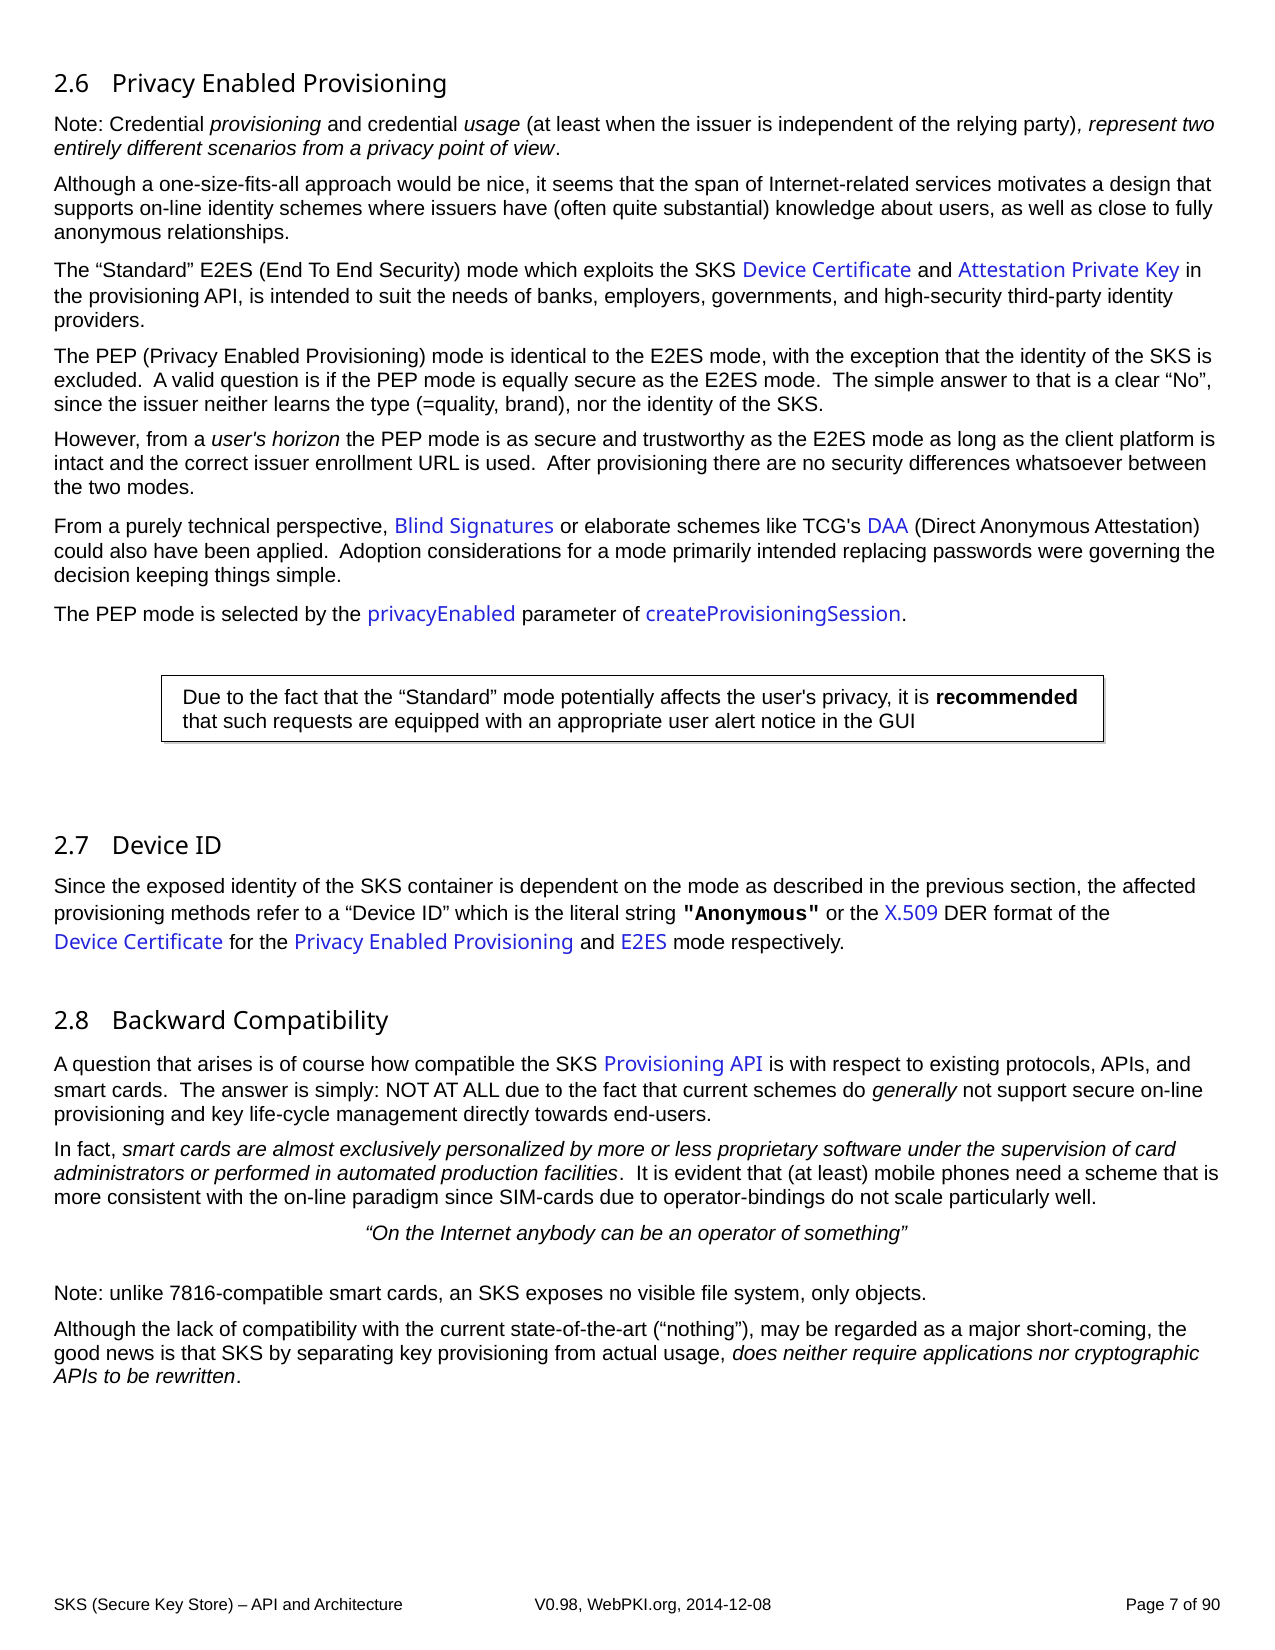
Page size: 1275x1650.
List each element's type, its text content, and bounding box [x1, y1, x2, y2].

subtitle Privacy Enabled Provisioning [54, 66, 1221, 100]
text The PEP (Privacy Enabled Provisioning) mode is identical to the E2ES mode, with the exception that the identity of the SKS is excluded. A valid question is if the PEP mode is equally secure as the E2ES mode. The simple answer to that is a clear “No”, since the issuer neither learns the type (=quality, brand), nor the identity of the SKS. [54, 344, 1221, 416]
text The “Standard” E2ES (End To End Security) mode which exploits the SKS Device Certificate and Attestation Private Key in the provisioning API, is intended to suit the needs of banks, employers, governments, and high-security third-party identity providers. [54, 256, 1221, 332]
subtitle Backward Compatibility [54, 1003, 1221, 1037]
text Note: unlike 7816-compatible smart cards, an SKS exposes no visible file system, only objects. [54, 1281, 1221, 1304]
text However, from a user's horizon the PEP mode is as secure and trustworthy as the E2ES mode as long as the client platform is intact and the correct issuer enrollment URL is used. After provisioning there are no security differences whatsoever between the two modes. [54, 427, 1221, 499]
text Although the lack of compatibility with the current state-of-the-art (“nothing”), may be regarded as a major short-coming, the good news is that SKS by separating key provisioning from actual usage, does neither require applications nor cryptographic APIs to be rewritten. [54, 1316, 1221, 1388]
text “On the Internet anybody can be an operator of something” [54, 1221, 1221, 1269]
text In fact, smart cards are almost exclusively personalized by more or less proprietary software under the supervision of card administrators or performed in automated production facilities. It is evident that (at least) mobile phones need a scheme that is more consistent with the on-line paradigm since SIM-cards due to operator-bindings do not scale particularly well. [54, 1137, 1221, 1209]
text A question that arises is of course how compatible the SKS Provisioning API is with respect to existing protocols, APIs, and smart cards. The answer is simply: NOT AT ALL due to the fact that current schemes do generally not support secure on-line provisioning and key life-cycle management directly towards end-users. [54, 1049, 1221, 1126]
table_header Due to the fact that the “Standard” mode potentially affects the user's privacy, it is recommended that such requests are equipped with an appropriate user alert notice in the GUI [162, 676, 1103, 741]
text From a purely technical perspective, Blind Signatures or elaborate schemes like TCG's DAA (Direct Anonymous Attestation) could also have been applied. Adoption considerations for a mode primarily intended replacing passwords were governing the decision keeping things simple. [54, 511, 1221, 587]
text The PEP mode is selected by the privacyEnabled parameter of createProvisioningSession. [54, 599, 1221, 627]
text Note: Credential provisioning and credential usage (at least when the issuer is independent of the relying party), represent two entirely different scenarios from a privacy point of view. [54, 112, 1221, 160]
text Since the exposed identity of the SKS container is dependent on the mode as described in the previous section, the affected provisioning methods refer to a “Device ID” which is the literal string "Anonymous" or the X.509 DER format of the Device Certificate for the Privacy Enabled Provisioning and E2ES mode respectively. [54, 874, 1221, 955]
subtitle Device ID [54, 828, 1221, 862]
text Although a one-size-fits-all approach would be nice, it seems that the span of Internet-related services motivates a design that supports on-line identity schemes where issuers have (often quite substantial) knowledge about users, as well as close to fully anonymous relationships. [54, 172, 1221, 244]
